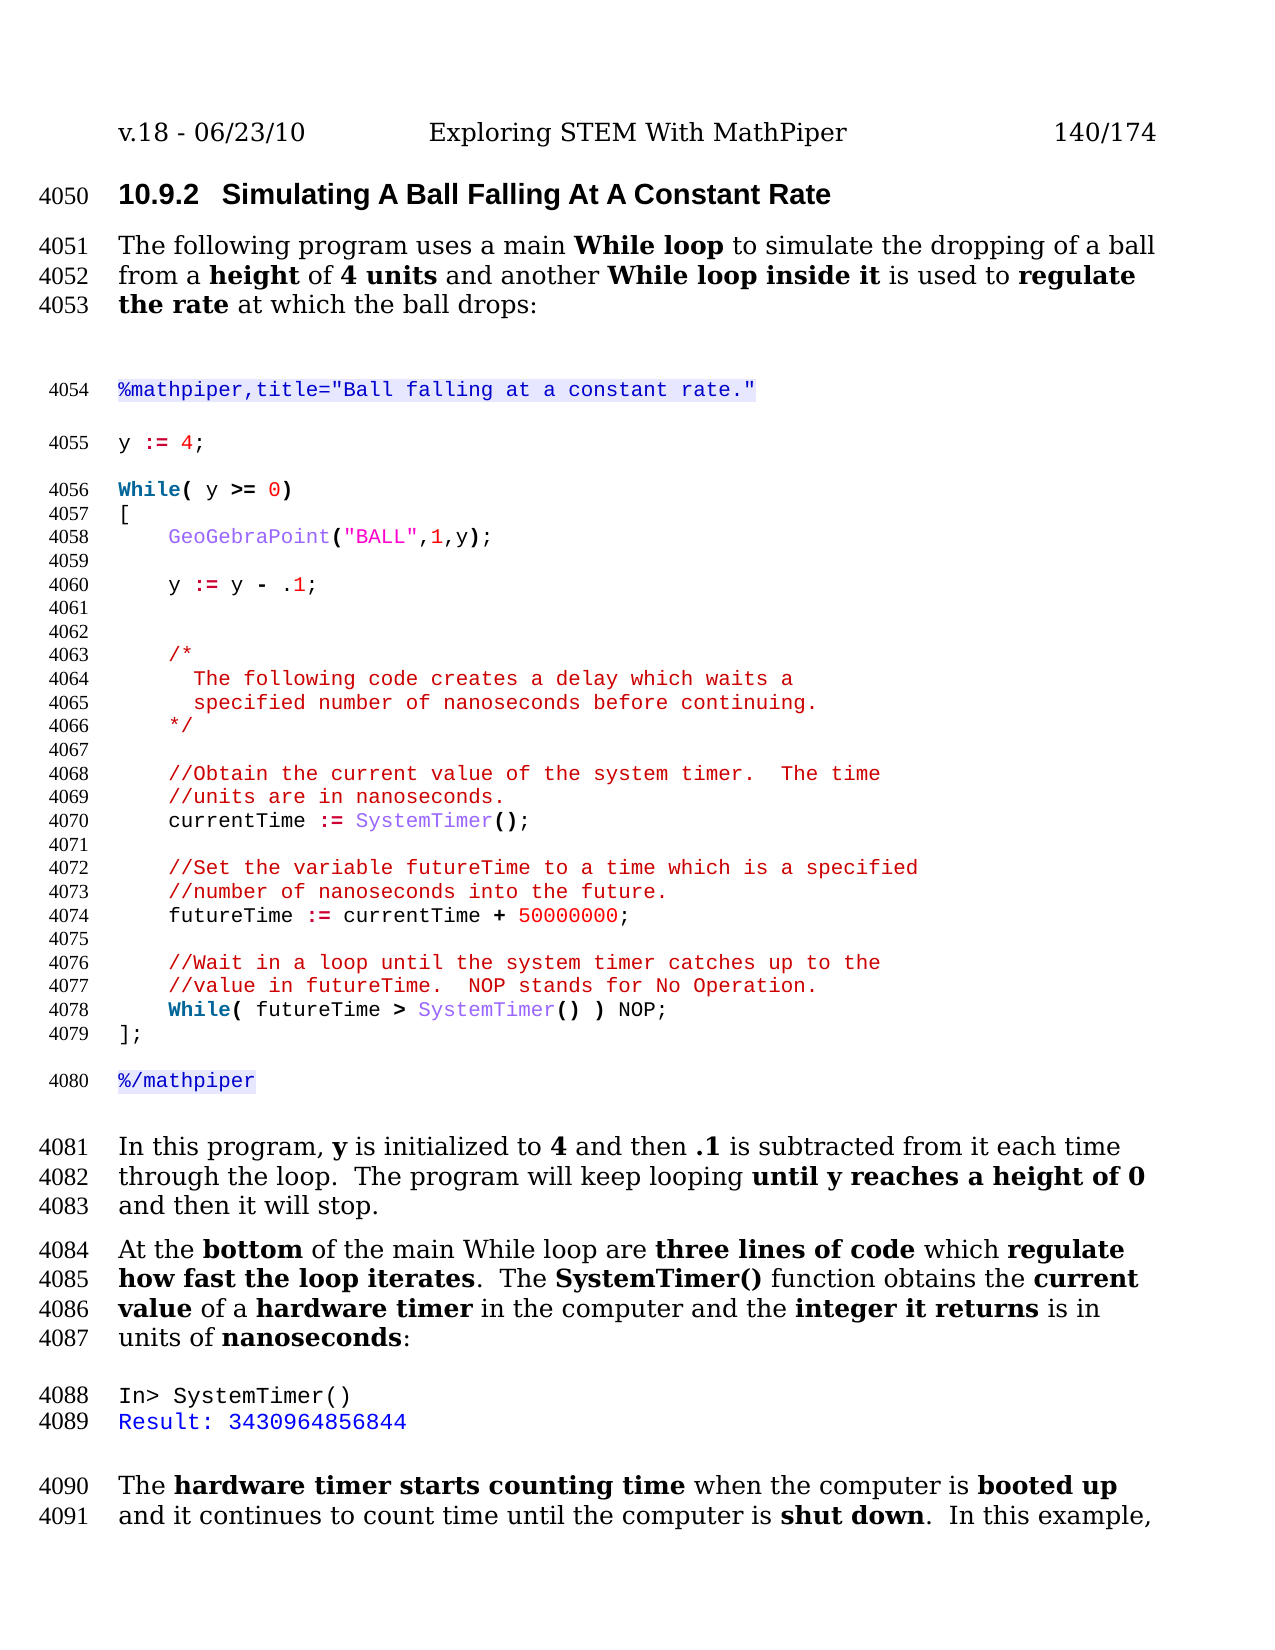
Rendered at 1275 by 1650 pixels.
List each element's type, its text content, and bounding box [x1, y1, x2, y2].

text The following program uses a main While loop to simulate the dropping of a ball from a height of 4 units and another While loop inside it is used to regulate the rate at which the ball drops: [118, 231, 1157, 319]
text /* [118, 644, 1157, 668]
text In> SystemTimer() [118, 1384, 1157, 1411]
text futureTime := currentTime + 50000000; [118, 904, 1157, 928]
text While( futureTime > SystemTimer() ) NOP; [118, 999, 1157, 1023]
text currentTime := SystemTimer(); [118, 810, 1157, 834]
text //value in futureTime. NOP stands for No Operation. [118, 976, 1157, 999]
text //Obtain the current value of the system timer. The time [118, 763, 1157, 786]
text In this program, y is initialized to 4 and then .1 is subtracted from it each time through the loop. The program will keep looping until y reaches a height of 0 and then it will stop. [118, 1132, 1157, 1220]
text //number of nanoseconds into the future. [118, 881, 1157, 904]
text %/mathpiper [118, 1070, 1157, 1094]
text The hardware timer starts counting time when the computer is booted up and it continues to count time until the computer is shut down. In this example, [118, 1471, 1157, 1530]
text */ [118, 715, 1157, 739]
subtitle Simulating A Ball Falling At A Constant Rate [118, 177, 1157, 210]
text The following code creates a delay which waits a [118, 668, 1157, 692]
text //Set the variable futureTime to a time which is a specified [118, 857, 1157, 881]
text y := y - .1; [118, 573, 1157, 597]
text Result: 3430964856844 [118, 1411, 1157, 1436]
text While( y >= 0) [118, 479, 1157, 503]
text [ [118, 503, 1157, 526]
text specified number of nanoseconds before continuing. [118, 692, 1157, 715]
text ]; [118, 1023, 1157, 1046]
text %mathpiper,title="Ball falling at a constant rate." [118, 378, 1157, 402]
text //units are in nanoseconds. [118, 786, 1157, 810]
text GeoGebraPoint("BALL",1,y); [118, 526, 1157, 550]
text At the bottom of the main While loop are three lines of code which regulate how fast the loop iterates. The SystemTimer() function obtains the current value of a hardware timer in the computer and the integer it returns is in units of nanoseconds: [118, 1235, 1157, 1353]
text //Wait in a loop until the system timer catches up to the [118, 952, 1157, 976]
text y := 4; [118, 432, 1157, 455]
